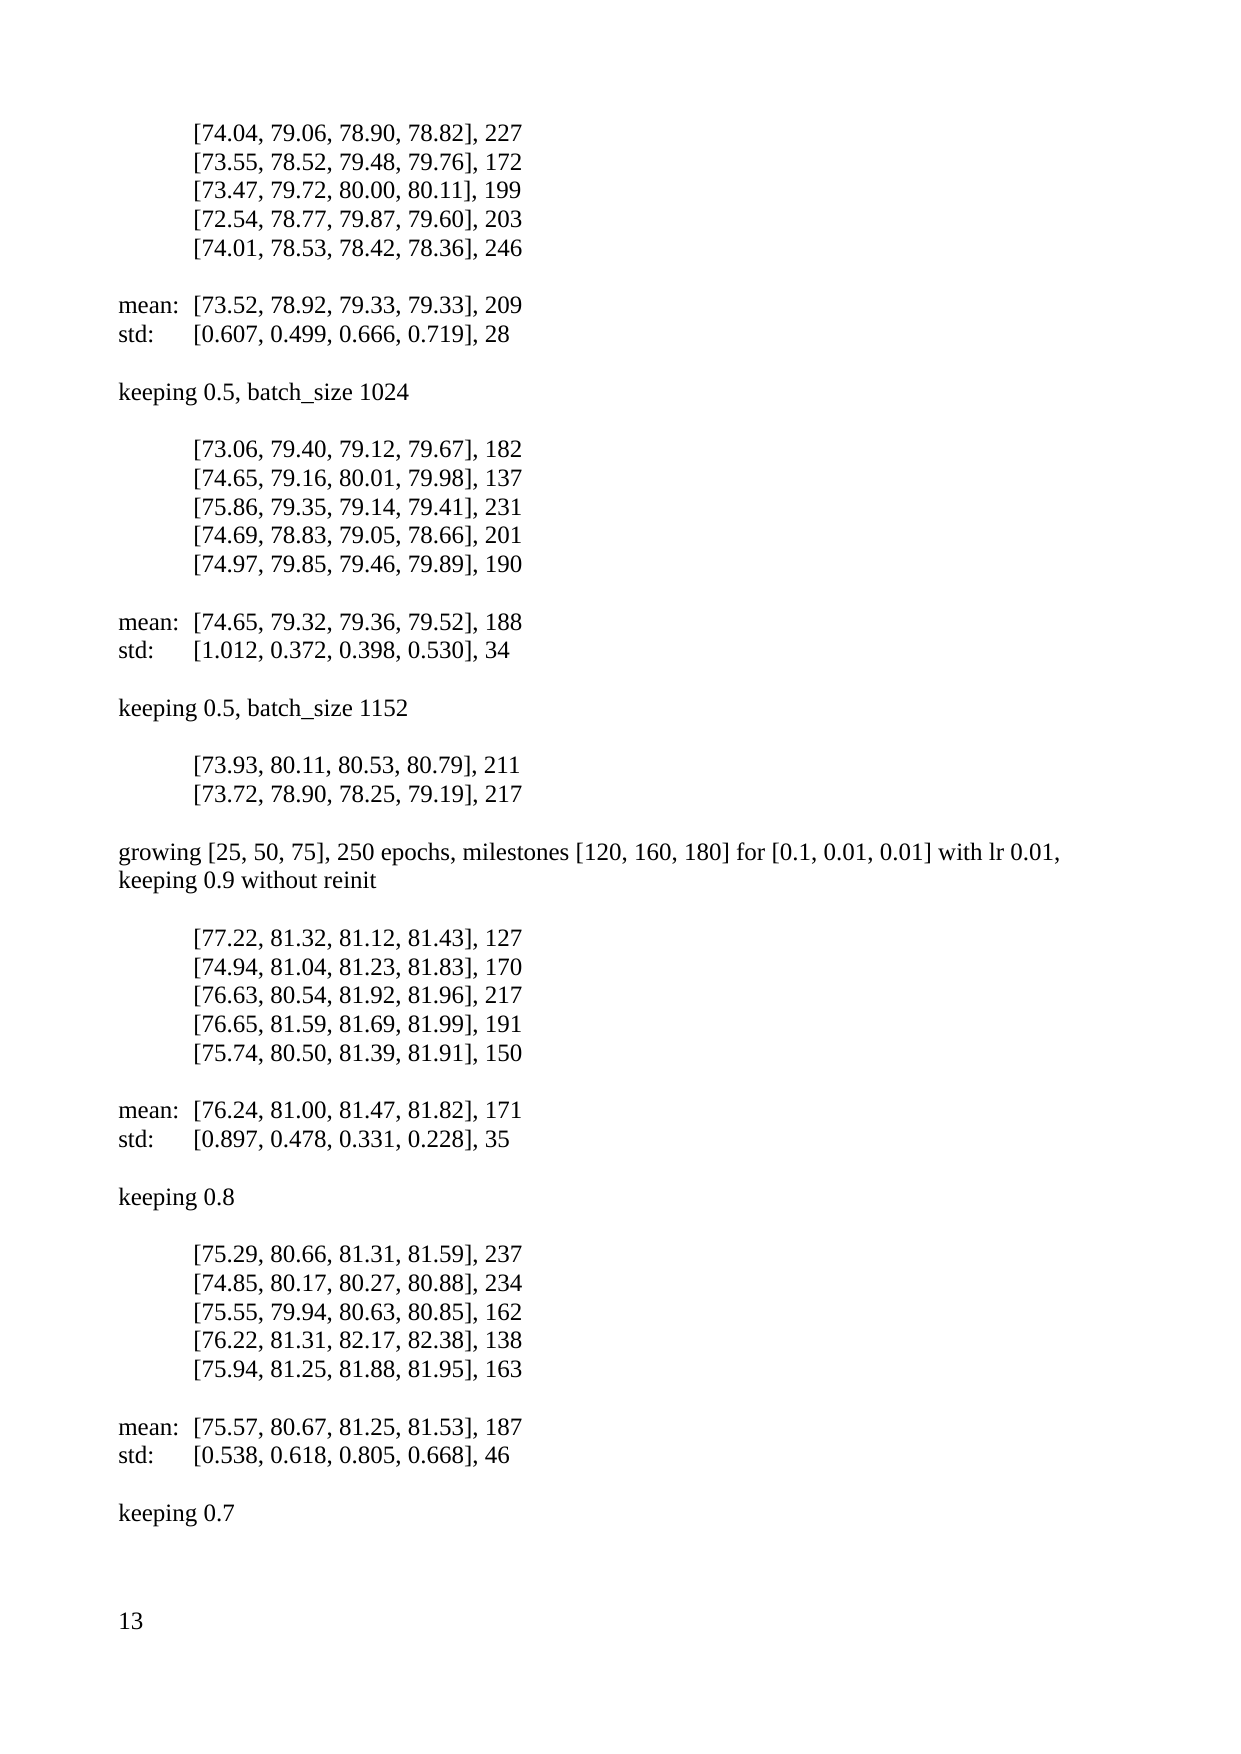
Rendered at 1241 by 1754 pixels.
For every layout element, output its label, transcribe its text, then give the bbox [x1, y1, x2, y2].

text std: [1.012, 0.372, 0.398, 0.530], 34 [118, 636, 1122, 664]
text [74.85, 80.17, 80.27, 80.88], 234 [118, 1268, 1122, 1297]
text [74.94, 81.04, 81.23, 81.83], 170 [118, 952, 1122, 981]
text [74.65, 79.16, 80.01, 79.98], 137 [118, 463, 1122, 492]
text [75.55, 79.94, 80.63, 80.85], 162 [118, 1297, 1122, 1326]
text [73.93, 80.11, 80.53, 80.79], 211 [118, 751, 1122, 779]
text keeping 0.7 [118, 1498, 1122, 1527]
text keeping 0.5, batch_size 1024 [118, 377, 1122, 406]
text [77.22, 81.32, 81.12, 81.43], 127 [118, 923, 1122, 952]
text mean: [76.24, 81.00, 81.47, 81.82], 171 [118, 1096, 1122, 1124]
text std: [0.897, 0.478, 0.331, 0.228], 35 [118, 1124, 1122, 1153]
text [72.54, 78.77, 79.87, 79.60], 203 [118, 204, 1122, 233]
text [74.97, 79.85, 79.46, 79.89], 190 [118, 549, 1122, 578]
text [76.63, 80.54, 81.92, 81.96], 217 [118, 981, 1122, 1009]
text [74.69, 78.83, 79.05, 78.66], 201 [118, 521, 1122, 549]
text mean: [73.52, 78.92, 79.33, 79.33], 209 [118, 291, 1122, 319]
text [75.29, 80.66, 81.31, 81.59], 237 [118, 1239, 1122, 1268]
text [76.22, 81.31, 82.17, 82.38], 138 [118, 1326, 1122, 1354]
text growing [25, 50, 75], 250 epochs, milestones [120, 160, 180] for [0.1, 0.01, 0.01] with lr 0.01, keeping 0.9 without reinit [118, 837, 1122, 894]
text std: [0.538, 0.618, 0.805, 0.668], 46 [118, 1441, 1122, 1469]
text keeping 0.8 [118, 1182, 1122, 1211]
text mean: [74.65, 79.32, 79.36, 79.52], 188 [118, 607, 1122, 636]
text std: [0.607, 0.499, 0.666, 0.719], 28 [118, 319, 1122, 348]
text [73.06, 79.40, 79.12, 79.67], 182 [118, 434, 1122, 463]
text keeping 0.5, batch_size 1152 [118, 693, 1122, 722]
text [76.65, 81.59, 81.69, 81.99], 191 [118, 1009, 1122, 1038]
text [73.55, 78.52, 79.48, 79.76], 172 [118, 147, 1122, 176]
text mean: [75.57, 80.67, 81.25, 81.53], 187 [118, 1412, 1122, 1441]
text [74.01, 78.53, 78.42, 78.36], 246 [118, 233, 1122, 262]
text [75.94, 81.25, 81.88, 81.95], 163 [118, 1354, 1122, 1383]
text [73.47, 79.72, 80.00, 80.11], 199 [118, 176, 1122, 204]
text [73.72, 78.90, 78.25, 79.19], 217 [118, 779, 1122, 808]
text [75.74, 80.50, 81.39, 81.91], 150 [118, 1038, 1122, 1067]
text [74.04, 79.06, 78.90, 78.82], 227 [118, 118, 1122, 147]
text [75.86, 79.35, 79.14, 79.41], 231 [118, 492, 1122, 521]
